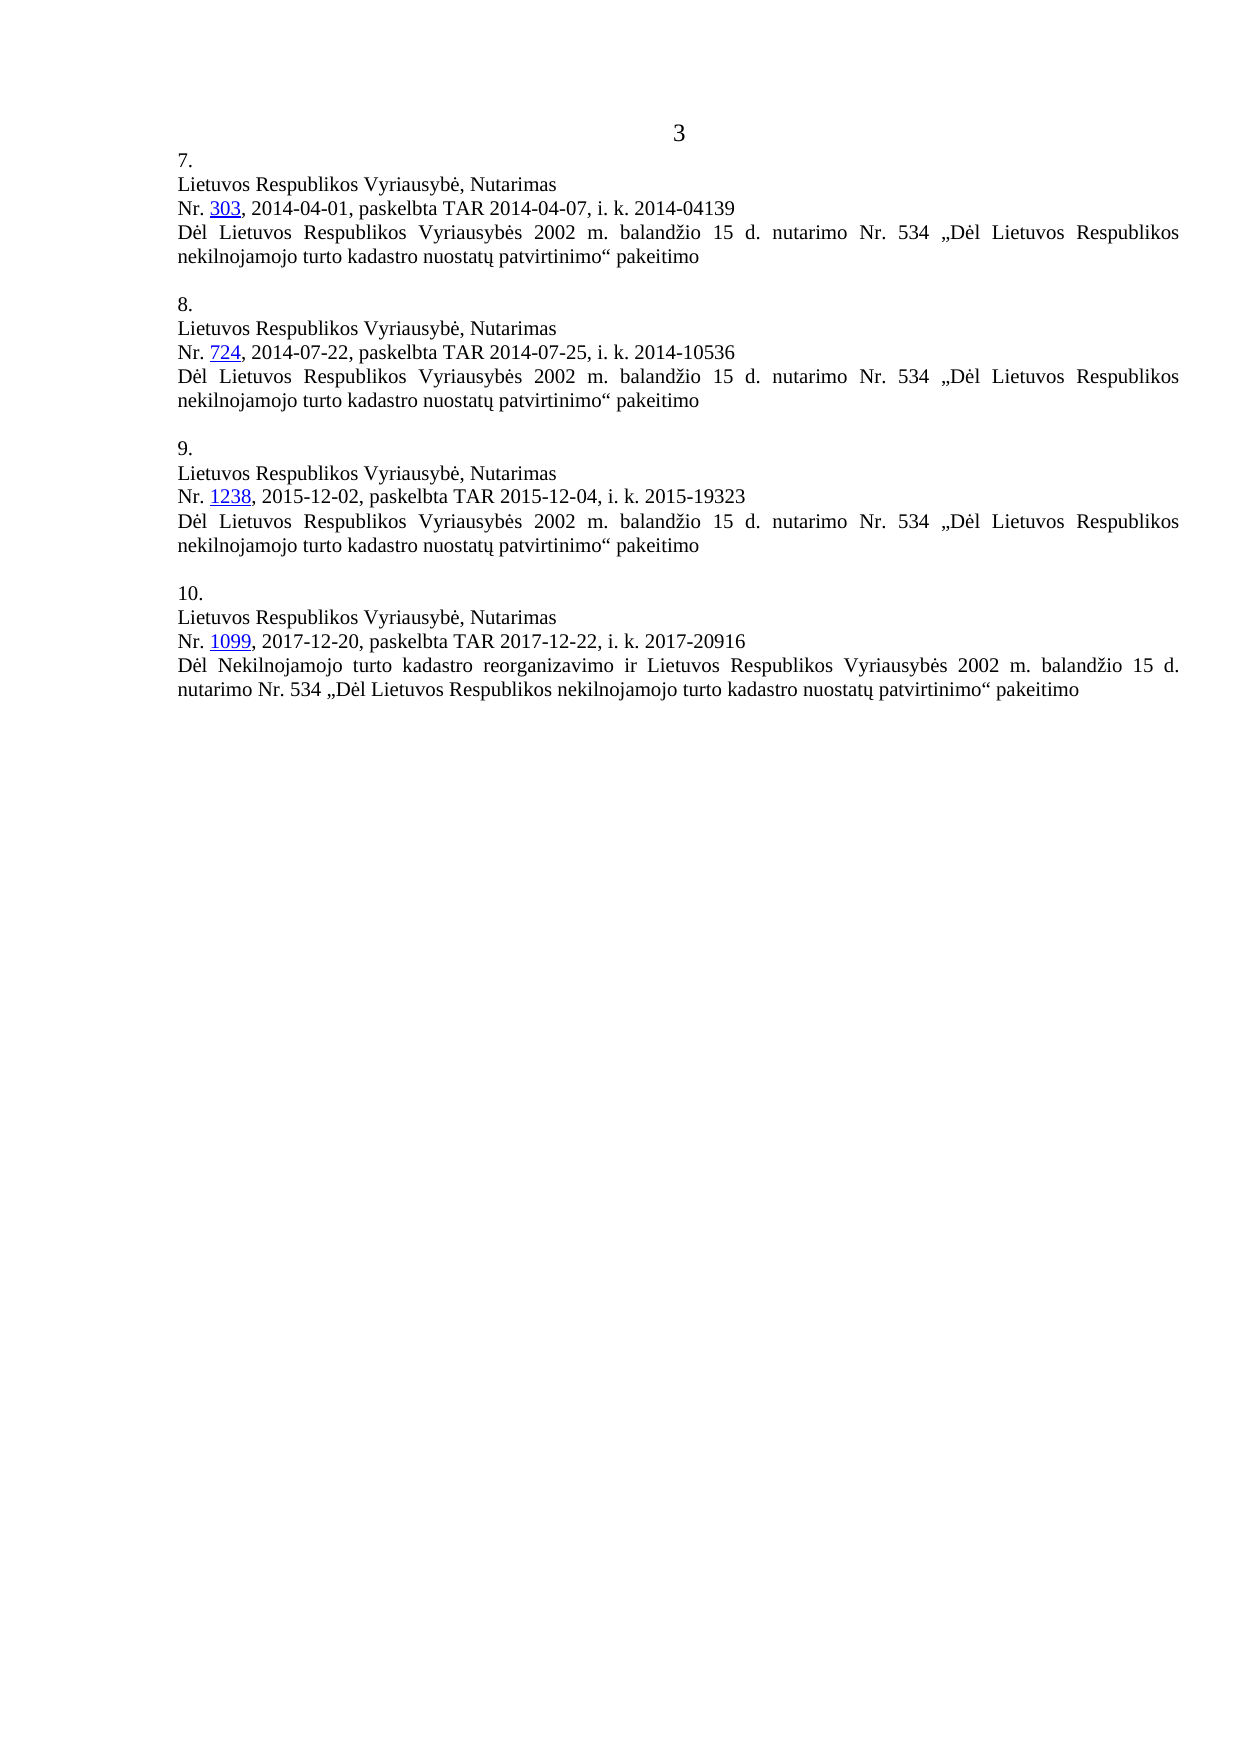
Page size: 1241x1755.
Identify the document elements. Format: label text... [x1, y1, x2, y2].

text Nr. 724, 2014-07-22, paskelbta TAR 2014-07-25, i. k. 2014-10536 [177, 340, 1181, 364]
text Dėl Nekilnojamojo turto kadastro reorganizavimo ir Lietuvos Respublikos Vyriausybės 2002 m. balandžio 15 d. nutarimo Nr. 534 „Dėl Lietuvos Respublikos nekilnojamojo turto kadastro nuostatų patvirtinimo“ pakeitimo [177, 653, 1181, 701]
text Dėl Lietuvos Respublikos Vyriausybės 2002 m. balandžio 15 d. nutarimo Nr. 534 „Dėl Lietuvos Respublikos nekilnojamojo turto kadastro nuostatų patvirtinimo“ pakeitimo [177, 508, 1181, 557]
text Nr. 303, 2014-04-01, paskelbta TAR 2014-04-07, i. k. 2014-04139 [177, 196, 1181, 220]
text 9. [177, 436, 1181, 460]
text 10. [177, 581, 1181, 605]
text Lietuvos Respublikos Vyriausybė, Nutarimas [177, 172, 1181, 196]
text Lietuvos Respublikos Vyriausybė, Nutarimas [177, 316, 1181, 340]
text Lietuvos Respublikos Vyriausybė, Nutarimas [177, 605, 1181, 629]
text Dėl Lietuvos Respublikos Vyriausybės 2002 m. balandžio 15 d. nutarimo Nr. 534 „Dėl Lietuvos Respublikos nekilnojamojo turto kadastro nuostatų patvirtinimo“ pakeitimo [177, 364, 1181, 412]
text Dėl Lietuvos Respublikos Vyriausybės 2002 m. balandžio 15 d. nutarimo Nr. 534 „Dėl Lietuvos Respublikos nekilnojamojo turto kadastro nuostatų patvirtinimo“ pakeitimo [177, 220, 1181, 268]
text Nr. 1099, 2017-12-20, paskelbta TAR 2017-12-22, i. k. 2017-20916 [177, 629, 1181, 653]
text Lietuvos Respublikos Vyriausybė, Nutarimas [177, 460, 1181, 484]
text 8. [177, 292, 1181, 316]
text Nr. 1238, 2015-12-02, paskelbta TAR 2015-12-04, i. k. 2015-19323 [177, 484, 1181, 508]
text 7. [177, 148, 1181, 172]
